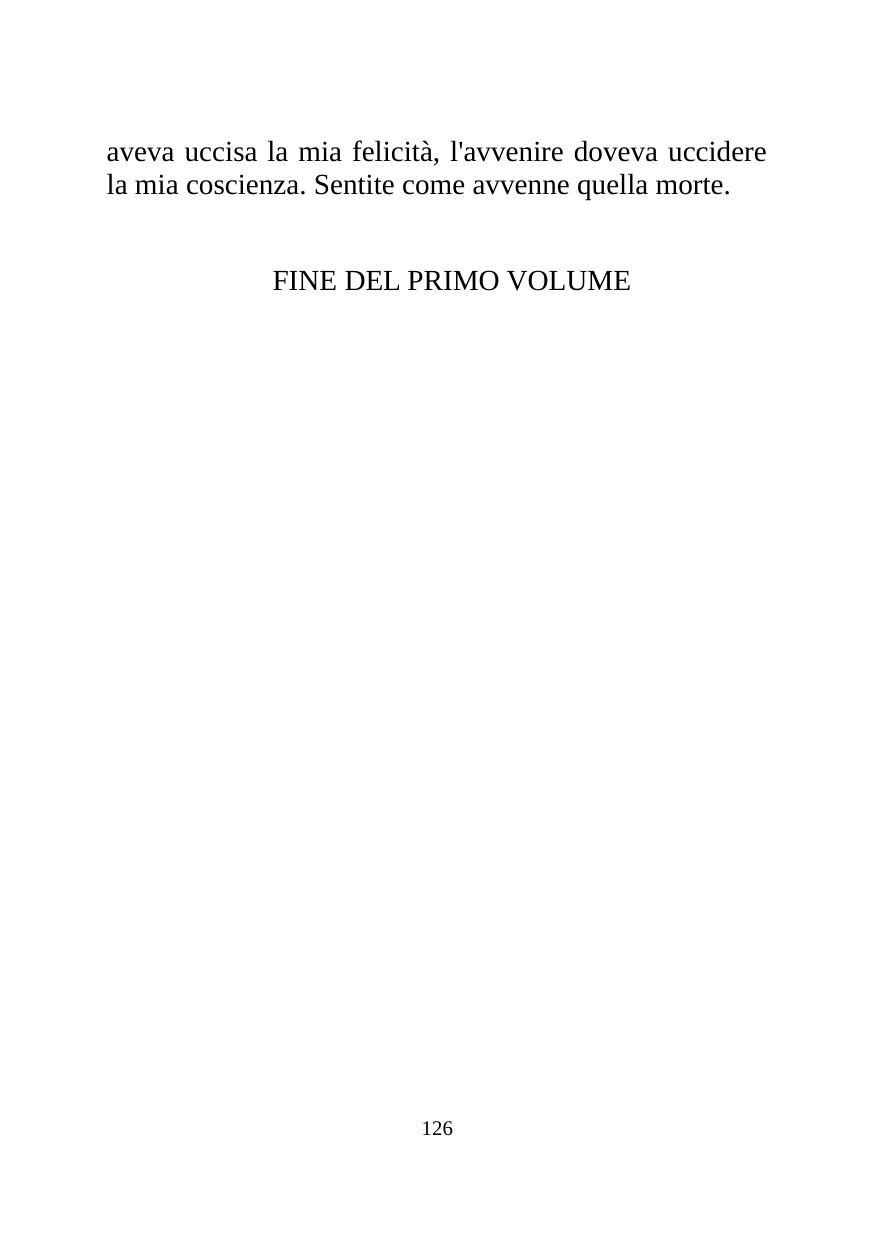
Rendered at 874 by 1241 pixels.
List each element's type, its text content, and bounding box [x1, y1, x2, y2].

text aveva uccisa la mia felicità, l'avvenire doveva uccidere la mia coscienza. Sentite come avvenne quella morte. [106, 134, 768, 201]
text FINE DEL PRIMO VOLUME [106, 263, 768, 297]
